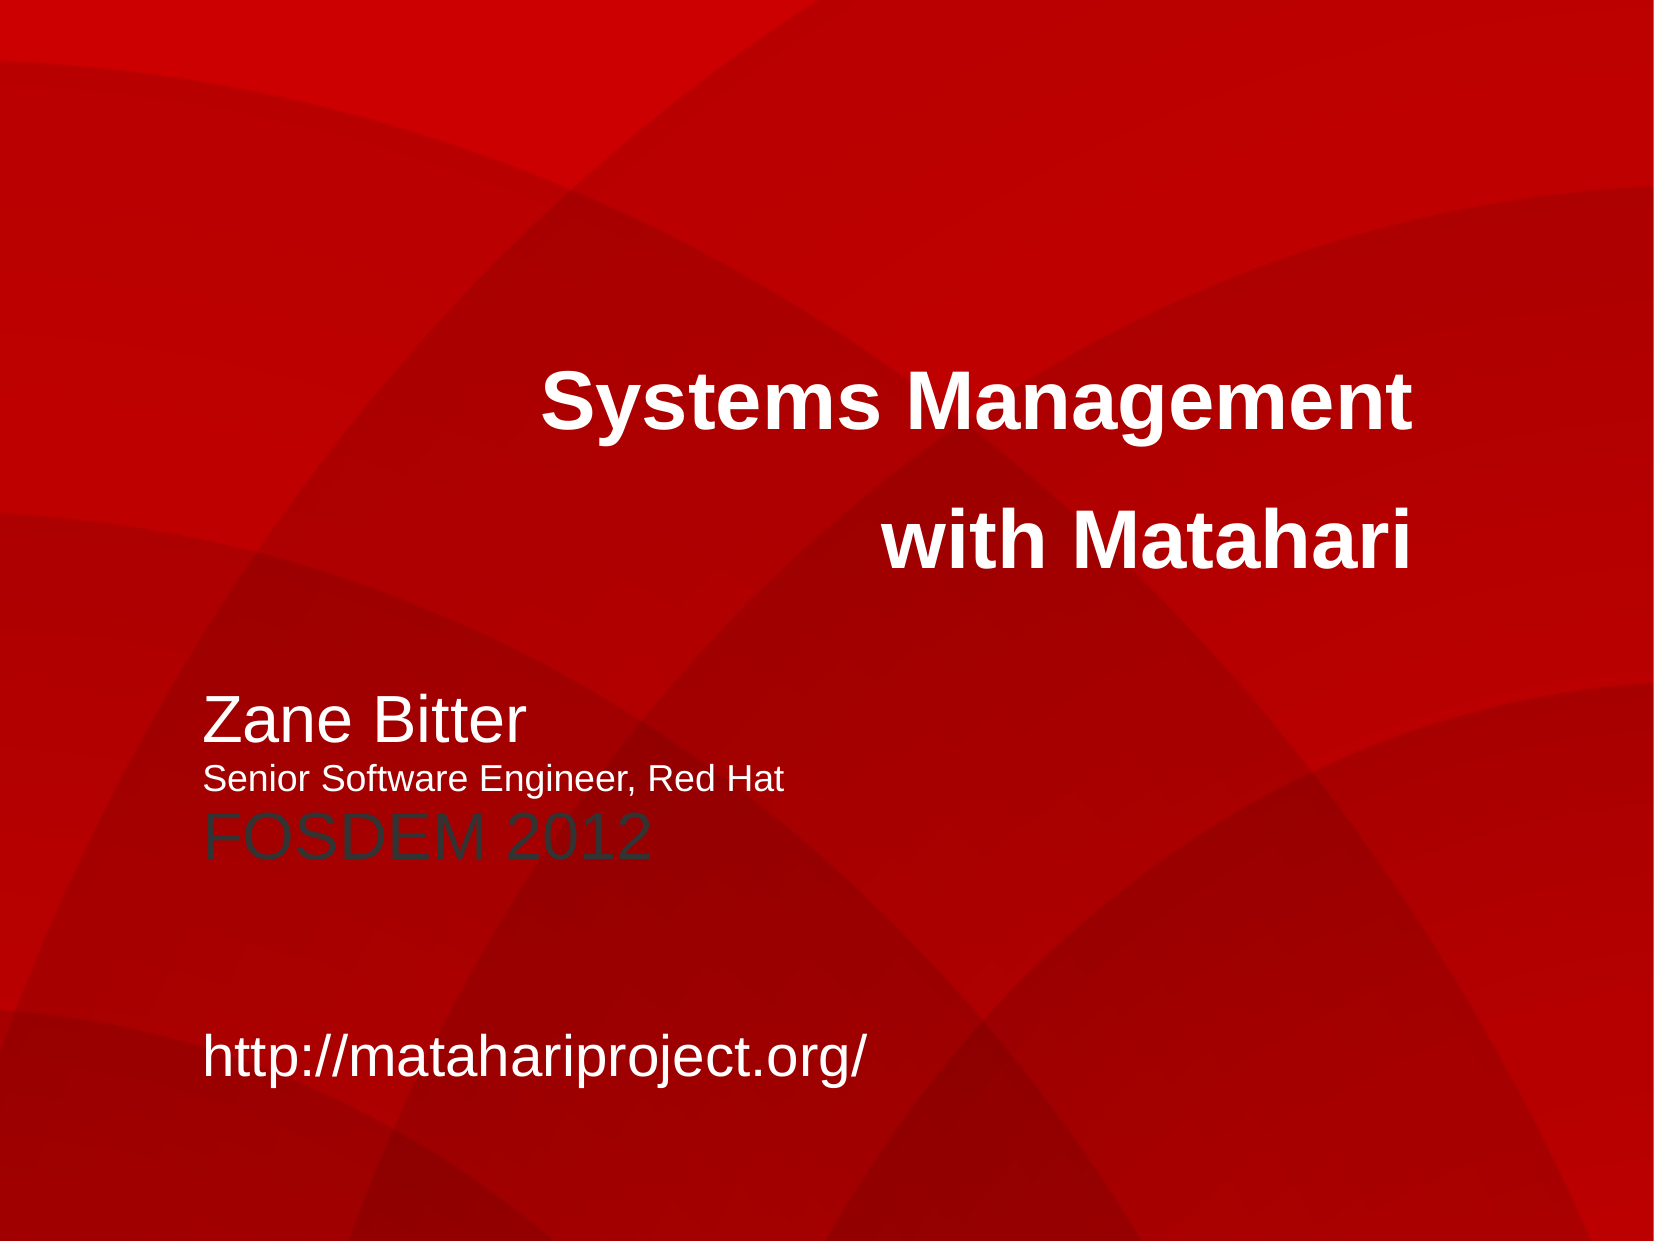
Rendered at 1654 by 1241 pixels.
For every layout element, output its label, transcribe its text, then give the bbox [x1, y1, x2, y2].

text_box Systems Management with Matahari [525, 300, 1538, 660]
text_box Zane Bitter Senior Software Engineer, Red Hat FOSDEM 2012 http://matahariproject.org/ [187, 637, 1463, 1059]
picture [0, 0, 1654, 1241]
